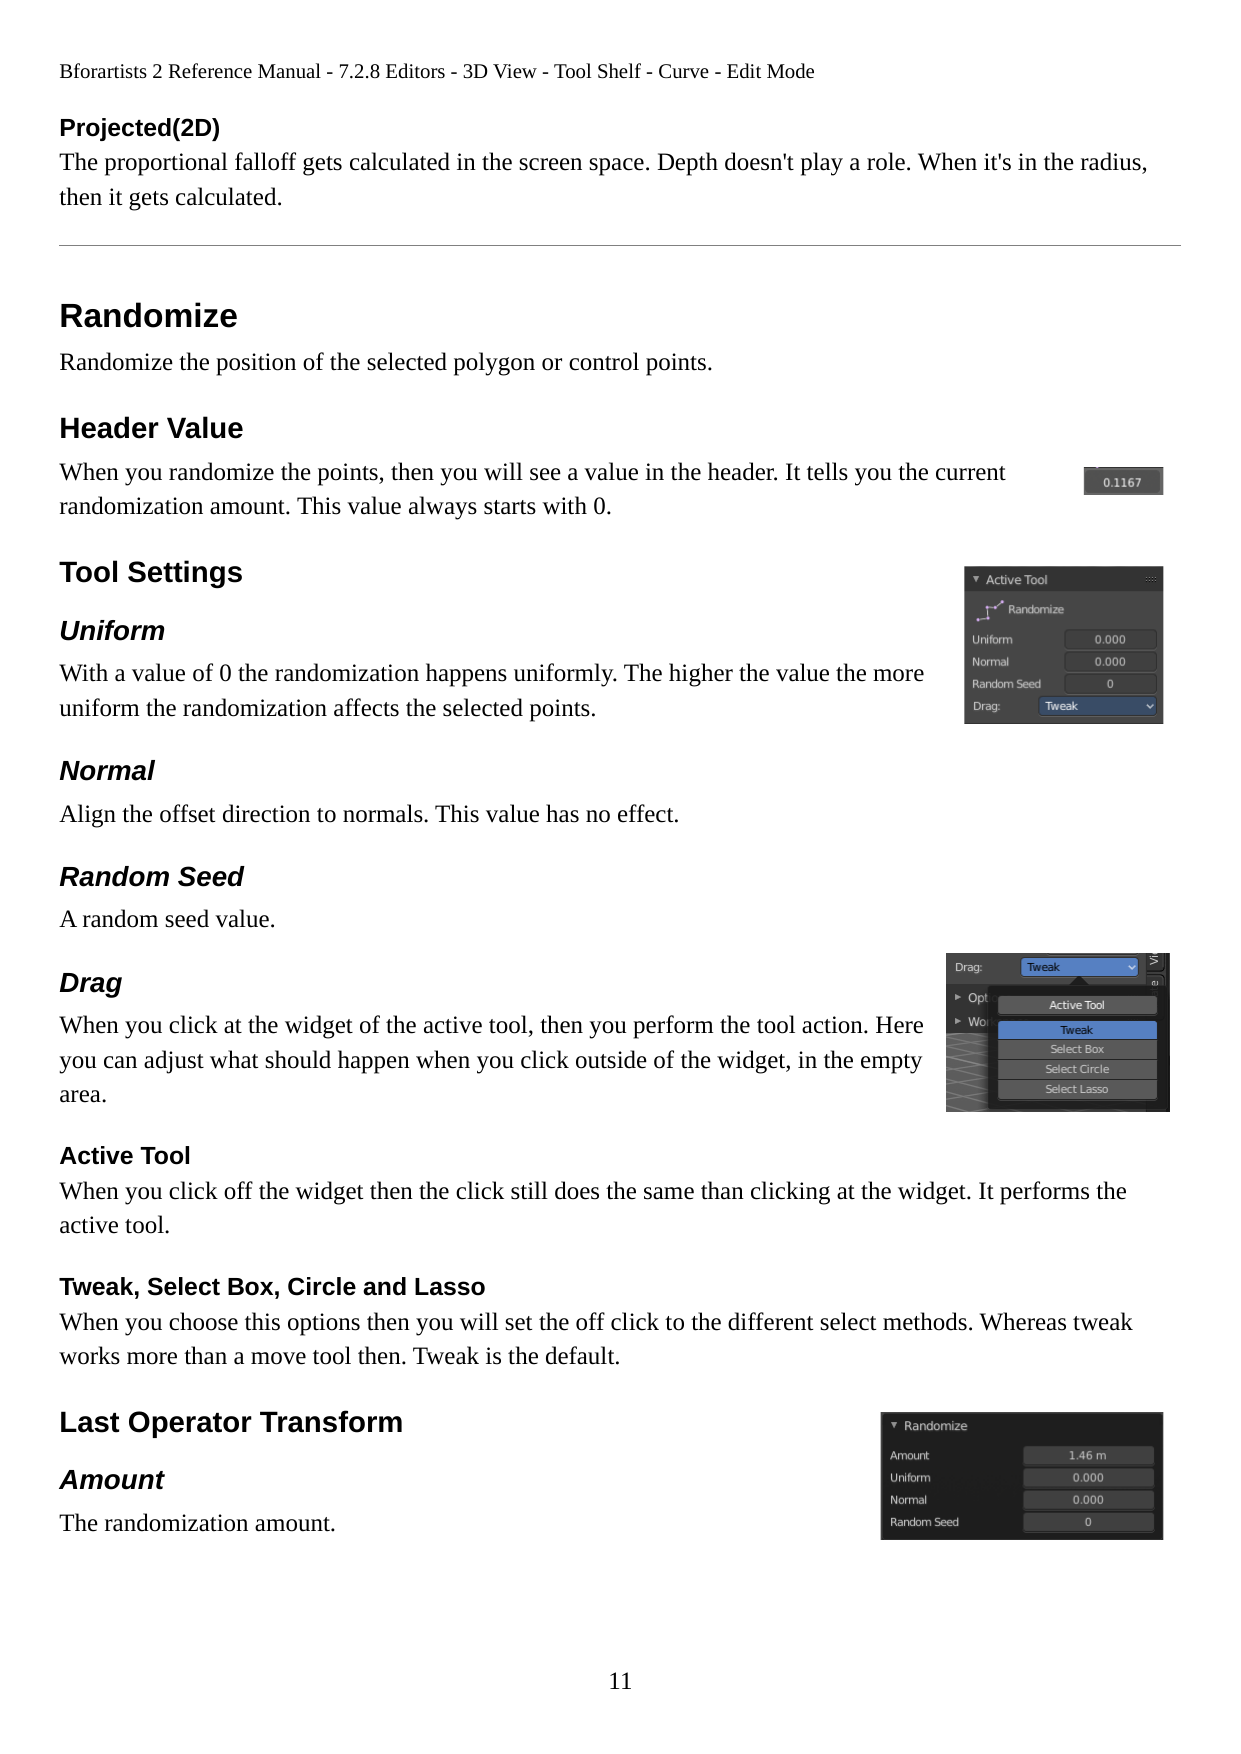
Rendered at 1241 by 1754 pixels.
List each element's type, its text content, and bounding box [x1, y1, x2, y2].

subtitle [1164, 614, 1181, 646]
picture [880, 1412, 1164, 1540]
text When you randomize the points, then you will see a value in the header. It tells you the current randomization amount. This value always starts with 0. [59, 457, 1181, 520]
subtitle [1164, 1463, 1181, 1495]
picture [946, 953, 1170, 1112]
text A random seed value. [59, 904, 1181, 933]
picture [1083, 467, 1164, 495]
subtitle Tweak, Select Box, Circle and Lasso [59, 1272, 1181, 1300]
text When you choose this options then you will set the off click to the different select methods. Whereas tweak works more than a move tool then. Tweak is the default. [59, 1307, 1181, 1370]
subtitle Last Operator Transform [59, 1405, 1181, 1438]
text When you click off the widget then the click still does the same than clicking at the widget. It performs the active tool. [59, 1176, 1181, 1239]
picture [964, 566, 1164, 724]
subtitle Tool Settings [59, 555, 1181, 589]
text Align the offset direction to normals. This value has no effect. [59, 799, 1181, 827]
subtitle Random Seed [59, 860, 1181, 892]
subtitle Header Value [59, 411, 1181, 444]
text The proportional falloff gets calculated in the screen space. Depth doesn't play a role. When it's in the radius, then it gets calculated. [59, 147, 1181, 211]
text With a value of 0 the randomization happens uniformly. The higher the value the more uniform the randomization affects the selected points. [59, 658, 964, 721]
subtitle Randomize [59, 296, 1181, 334]
subtitle Drag [59, 966, 946, 998]
text The randomization amount. [59, 1508, 880, 1537]
subtitle Projected(2D) [59, 113, 1181, 141]
subtitle Active Tool [59, 1141, 1181, 1169]
subtitle [1170, 966, 1181, 998]
subtitle Uniform [59, 614, 964, 646]
text Randomize the position of the selected polygon or control points. [59, 347, 1181, 376]
subtitle Normal [59, 754, 1181, 786]
text When you click at the widget of the active tool, then you perform the tool action. Here you can adjust what should happen when you click outside of the widget, in the empty area. [59, 1011, 946, 1108]
subtitle Amount [59, 1463, 880, 1495]
